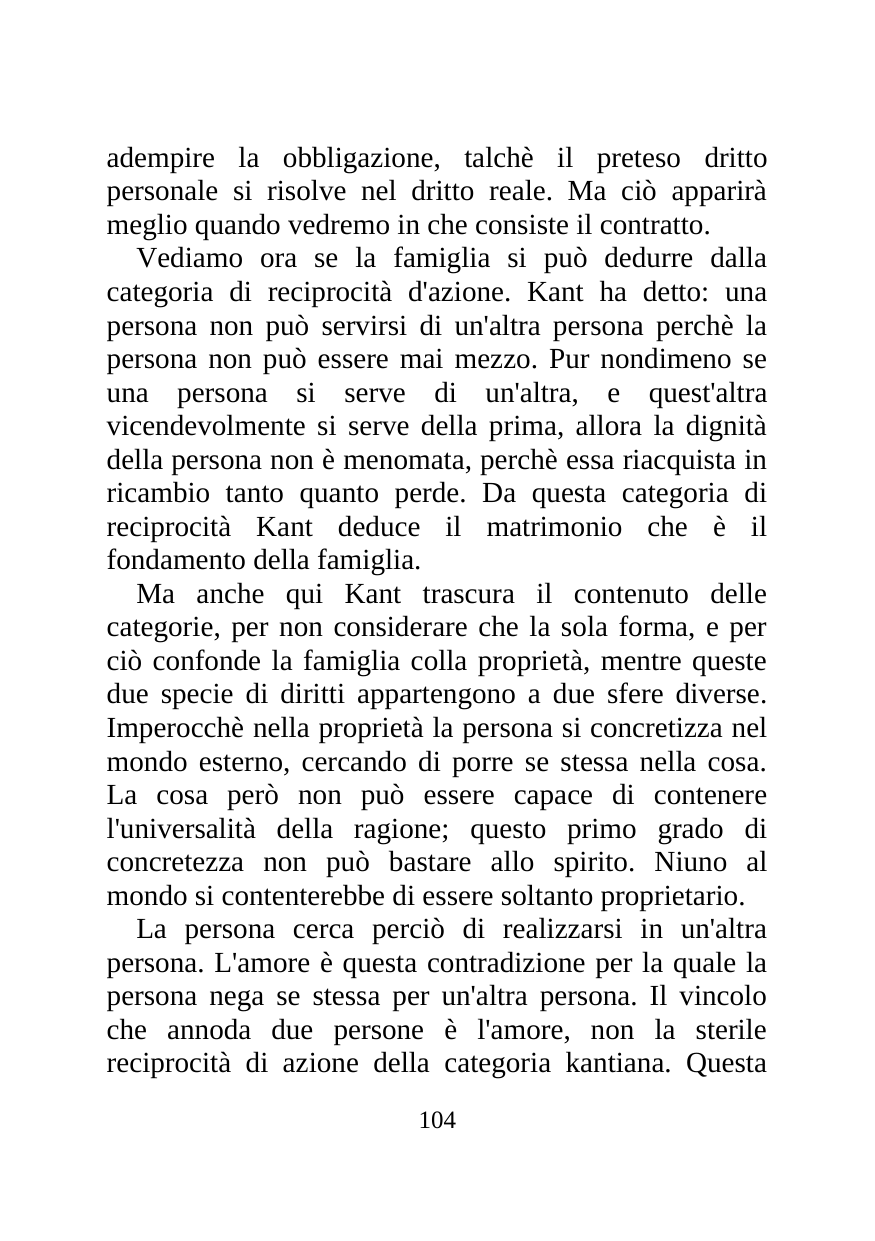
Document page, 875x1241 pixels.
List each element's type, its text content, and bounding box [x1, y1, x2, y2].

text adempire la obbligazione, talchè il preteso dritto personale si risolve nel dritto reale. Ma ciò apparirà meglio quando vedremo in che consiste il contratto. [106, 140, 768, 241]
text Vediamo ora se la famiglia si può dedurre dalla categoria di reciprocità d'azione. Kant ha detto: una persona non può servirsi di un'altra persona perchè la persona non può essere mai mezzo. Pur nondimeno se una persona si serve di un'altra, e quest'altra vicendevolmente si serve della prima, allora la dignità della persona non è menomata, perchè essa riacquista in ricambio tanto quanto perde. Da questa categoria di reciprocità Kant deduce il matrimonio che è il fondamento della famiglia. [106, 241, 768, 576]
text Ma anche qui Kant trascura il contenuto delle categorie, per non considerare che la sola forma, e per ciò confonde la famiglia colla proprietà, mentre queste due specie di diritti appartengono a due sfere diverse. Imperocchè nella proprietà la persona si concretizza nel mondo esterno, cercando di porre se stessa nella cosa. La cosa però non può essere capace di contenere l'universalità della ragione; questo primo grado di concretezza non può bastare allo spirito. Niuno al mondo si contenterebbe di essere soltanto proprietario. [106, 576, 768, 911]
text La persona cerca perciò di realizzarsi in un'altra persona. L'amore è questa contradizione per la quale la persona nega se stessa per un'altra persona. Il vincolo che annoda due persone è l'amore, non la sterile reciprocità di azione della categoria kantiana. Questa [106, 911, 768, 1079]
